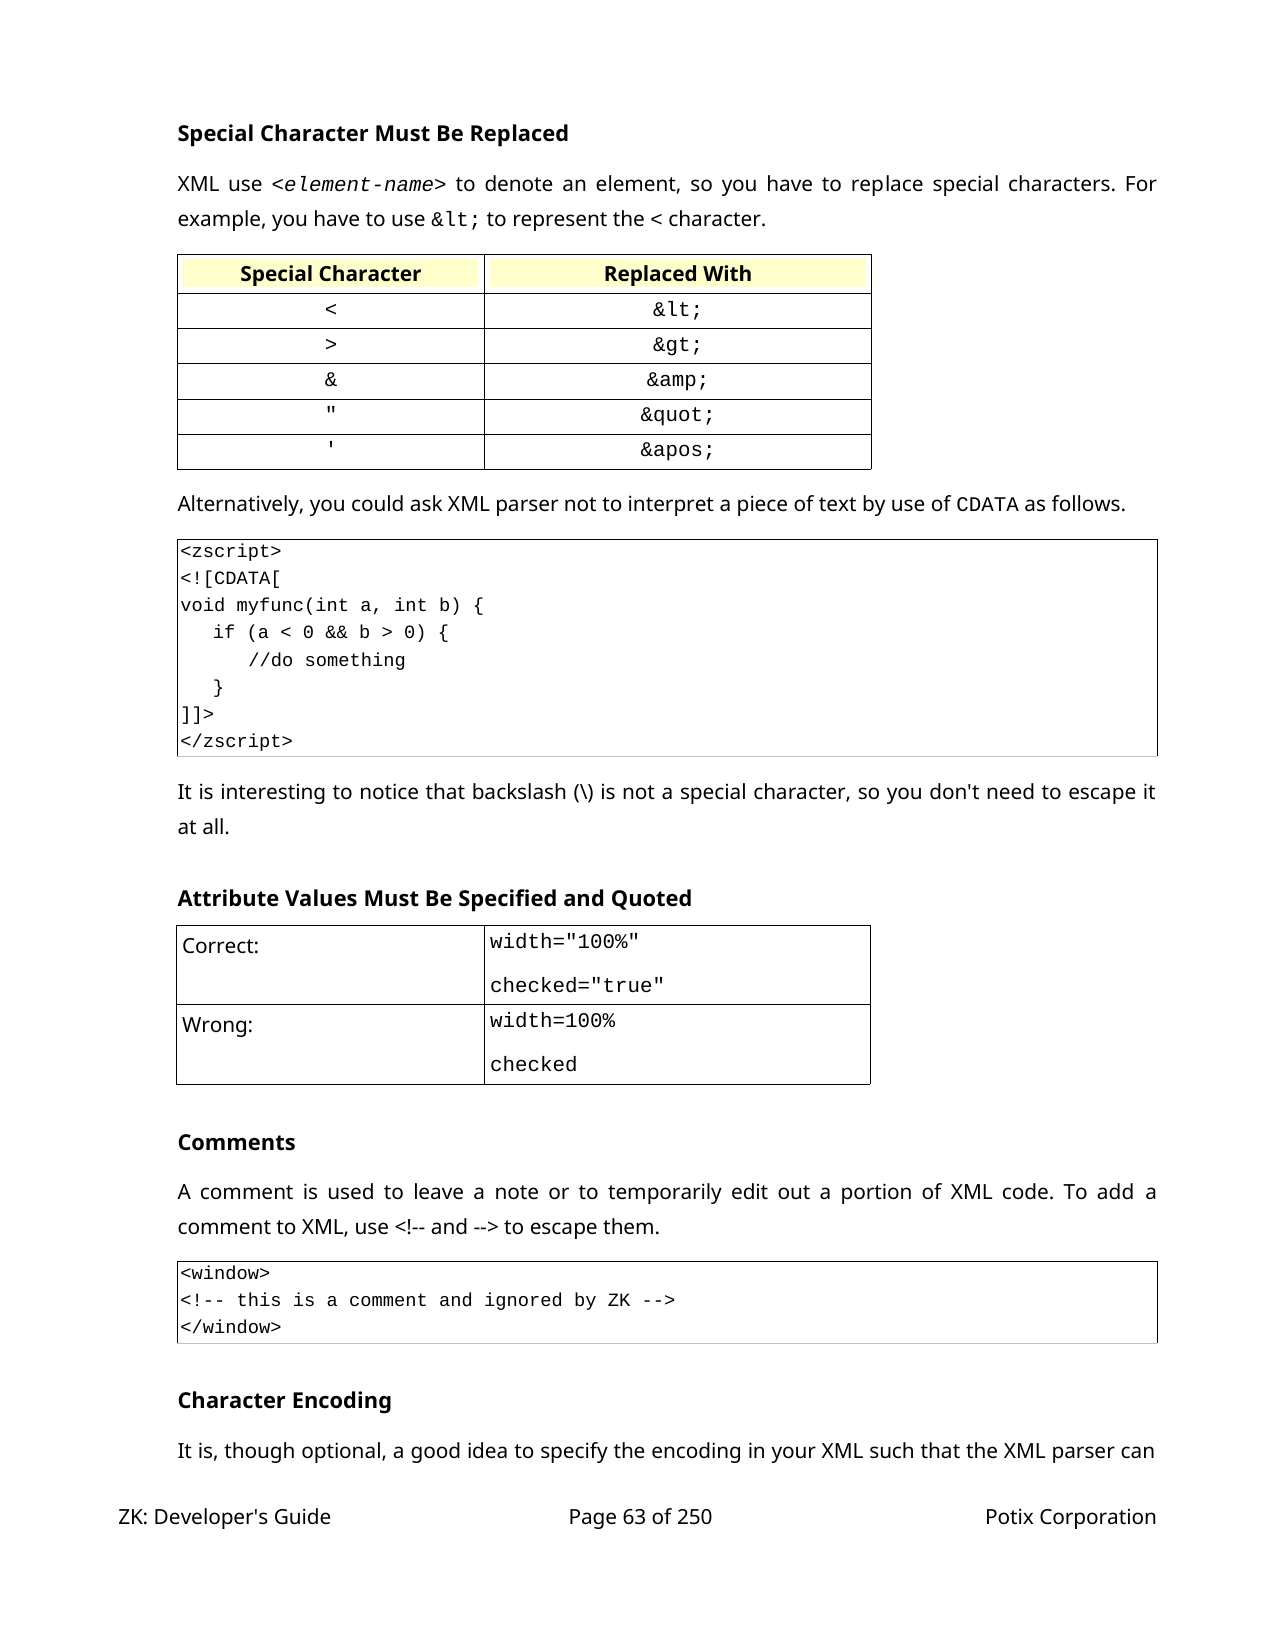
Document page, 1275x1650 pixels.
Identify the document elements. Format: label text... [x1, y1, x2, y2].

table_header Special Character [178, 255, 484, 293]
text } [178, 674, 1157, 699]
text </zscript> [178, 729, 1157, 756]
table_cell & [178, 364, 484, 399]
text <!-- this is a comment and ignored by ZK --> [178, 1288, 1157, 1312]
text void myfunc(int a, int b) { [178, 593, 1157, 617]
subtitle Special Character Must Be Replaced [177, 118, 1157, 148]
text It is, though optional, a good idea to specify the encoding in your XML such that the XML parser can [177, 1436, 1157, 1464]
text </window> [178, 1315, 1157, 1343]
text ]]> [178, 702, 1157, 726]
table_cell &quot; [485, 400, 871, 434]
table_cell &amp; [485, 364, 871, 399]
table_cell " [178, 400, 484, 434]
table_header width="100%" checked="true" [485, 926, 870, 1004]
text <zscript> [178, 540, 1157, 563]
table_header Replaced With [485, 255, 871, 293]
table_cell &gt; [485, 329, 871, 363]
text It is interesting to notice that backslash (\) is not a special character, so you don't need to escape it at all. [177, 777, 1157, 840]
subtitle Attribute Values Must Be Specified and Quoted [177, 883, 1157, 913]
text <window> [178, 1262, 1157, 1285]
table_cell ' [178, 435, 484, 469]
table_cell > [178, 329, 484, 363]
table_cell &lt; [485, 294, 871, 328]
table_header Correct: [177, 926, 484, 1004]
subtitle Character Encoding [177, 1385, 1157, 1415]
text <![CDATA[ [178, 566, 1157, 590]
table_cell < [178, 294, 484, 328]
text A comment is used to leave a note or to temporarily edit out a portion of XML code. To add a comment to XML, use <!-- and --> to escape them. [177, 1177, 1157, 1240]
text //do something [178, 647, 1157, 672]
text if (a < 0 && b > 0) { [178, 620, 1157, 644]
table_cell width=100% checked [485, 1005, 870, 1084]
text XML use <element-name> to denote an element, so you have to replace special characters. For example, you have to use &lt; to represent the < character. [177, 169, 1157, 233]
table_cell Wrong: [177, 1005, 484, 1084]
text Alternatively, you could ask XML parser not to interpret a piece of text by use of CDATA as follows. [177, 489, 1157, 518]
table_cell &apos; [485, 435, 871, 469]
subtitle Comments [177, 1126, 1157, 1156]
